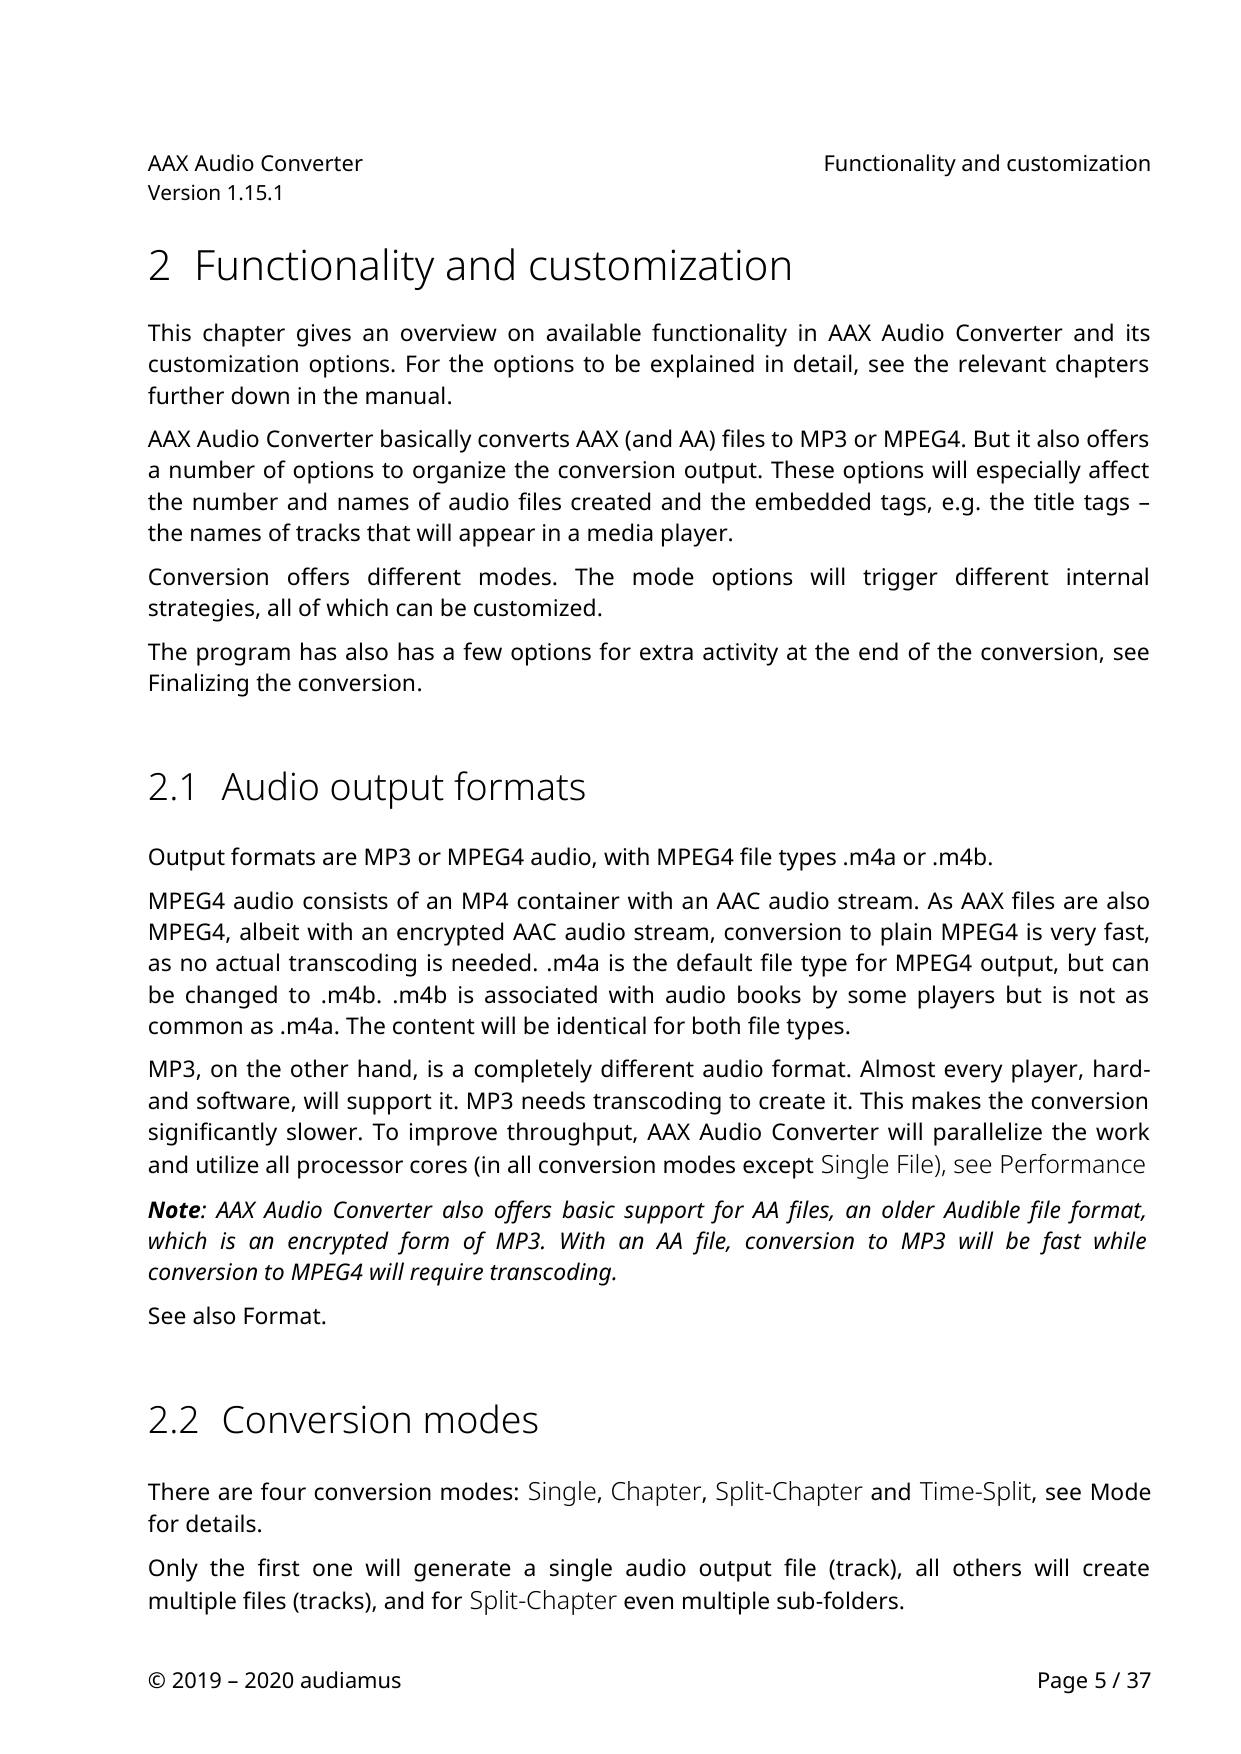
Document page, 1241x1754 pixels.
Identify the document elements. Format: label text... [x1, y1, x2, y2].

subtitle Functionality and customization [148, 235, 1152, 292]
text There are four conversion modes: Single, Chapter, Split-Chapter and Time-Split, see Mode for details. [148, 1474, 1152, 1539]
text MPEG4 audio consists of an MP4 container with an AAC audio stream. As AAX files are also MPEG4, albeit with an encrypted AAC audio stream, conversion to plain MPEG4 is very fast, as no actual transcoding is needed. .m4a is the default file type for MPEG4 output, but can be changed to .m4b. .m4b is associated with audio books by some players but is not as common as .m4a. The content will be identical for both file types. [148, 885, 1152, 1041]
text Output formats are MP3 or MPEG4 audio, with MPEG4 file types .m4a or .m4b. [148, 841, 1152, 872]
subtitle Audio output formats [148, 761, 1152, 812]
text The program has also has a few options for extra activity at the end of the conversion, see Finalizing the conversion. [148, 636, 1152, 698]
text MP3, on the other hand, is a completely different audio format. Almost every player, hard- and software, will support it. MP3 needs transcoding to create it. This makes the conversion significantly slower. To improve throughput, AAX Audio Converter will parallelize the work and utilize all processor cores (in all conversion modes except Single File), see Performance [148, 1053, 1152, 1181]
text See also Format. [148, 1300, 1152, 1331]
subtitle Conversion modes [148, 1393, 1152, 1444]
text AAX Audio Converter basically converts AAX (and AA) files to MP3 or MPEG4. But it also offers a number of options to organize the conversion output. These options will especially affect the number and names of audio files created and the embedded tags, e.g. the title tags – the names of tracks that will appear in a media player. [148, 423, 1152, 548]
text Conversion offers different modes. The mode options will trigger different internal strategies, all of which can be customized. [148, 561, 1152, 623]
text Note: AAX Audio Converter also offers basic support for AA files, an older Audible file format, which is an encrypted form of MP3. With an AA file, conversion to MP3 will be fast while conversion to MPEG4 will require transcoding. [148, 1193, 1152, 1287]
text Only the first one will generate a single audio output file (track), all others will create multiple files (tracks), and for Split-Chapter even multiple sub-folders. [148, 1552, 1152, 1617]
text This chapter gives an overview on available functionality in AAX Audio Converter and its customization options. For the options to be explained in detail, see the relevant chapters further down in the manual. [148, 317, 1152, 411]
